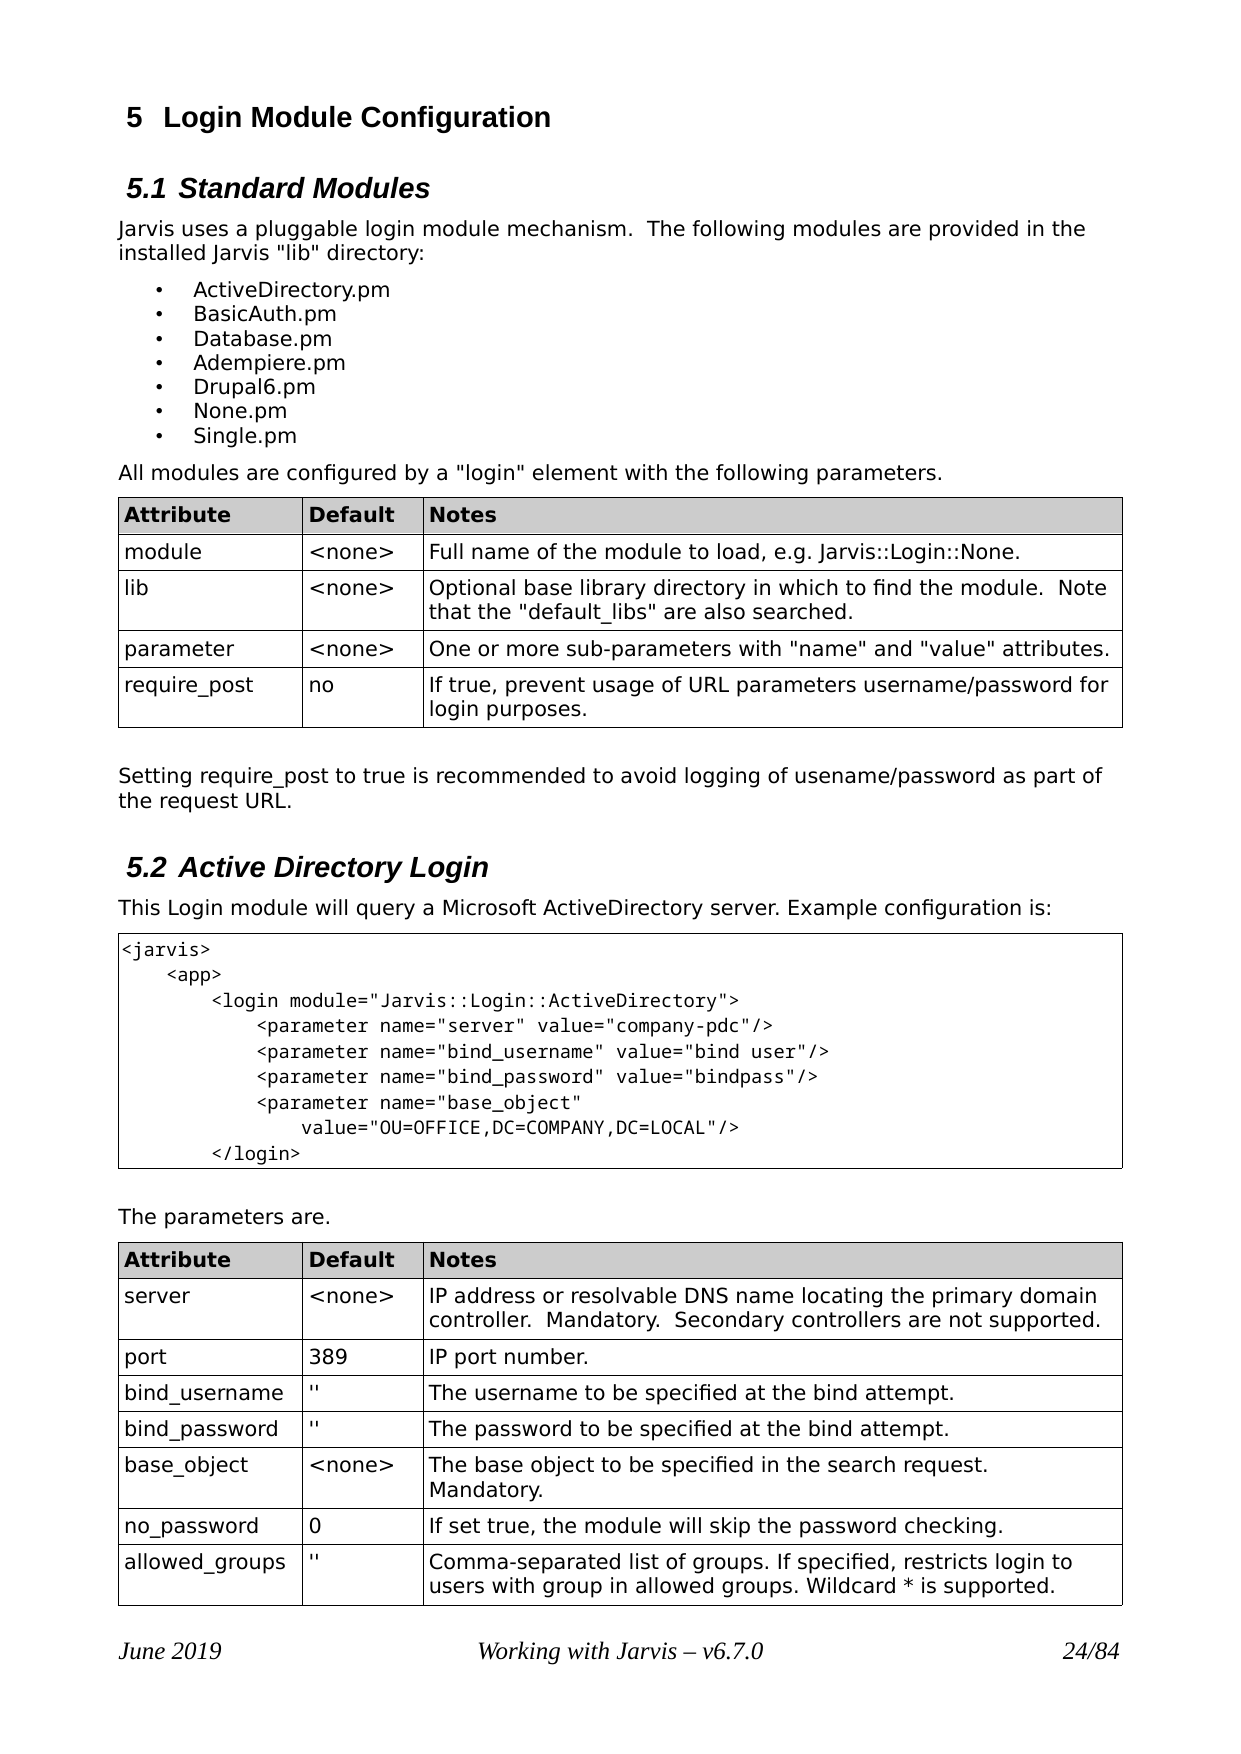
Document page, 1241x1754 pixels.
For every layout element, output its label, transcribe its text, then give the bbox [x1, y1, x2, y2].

table_cell 0 [303, 1509, 423, 1544]
subtitle Login Module Configuration [118, 100, 1122, 133]
subtitle Standard Modules [118, 171, 1122, 204]
table_cell allowed_groups [119, 1545, 302, 1604]
text <parameter name="bind_username" value="bind user"/> [119, 1035, 1122, 1061]
table_cell The password to be specified at the bind attempt. [424, 1412, 1122, 1447]
text <parameter name="server" value="company-pdc"/> [119, 1010, 1122, 1035]
table_cell Optional base library directory in which to find the module. Note that the "default_libs" are also searched. [424, 571, 1122, 630]
table_cell <none> [303, 1279, 423, 1338]
list ActiveDirectory.pm [156, 278, 1122, 302]
table_cell IP address or resolvable DNS name locating the primary domain controller. Mandatory. Secondary controllers are not supported. [424, 1279, 1122, 1338]
table_cell port [119, 1340, 302, 1375]
table_header Default [303, 498, 423, 533]
table_cell One or more sub-parameters with "name" and "value" attributes. [424, 631, 1122, 667]
table_cell bind_username [119, 1376, 302, 1411]
text <parameter name="base_object" [119, 1086, 1122, 1112]
table_cell server [119, 1279, 302, 1338]
table_cell no_password [119, 1509, 302, 1544]
table_cell parameter [119, 631, 302, 667]
table_header Attribute [119, 1243, 302, 1278]
table_cell bind_password [119, 1412, 302, 1447]
text The parameters are. [118, 1205, 1122, 1229]
table_header Attribute [119, 498, 302, 533]
table_header Notes [424, 498, 1122, 533]
table_header Notes [424, 1243, 1122, 1278]
text </login> [119, 1137, 1122, 1168]
table_cell Comma-separated list of groups. If specified, restricts login to users with group in allowed groups. Wildcard * is supported. [424, 1545, 1122, 1604]
table_header Default [303, 1243, 423, 1278]
table_cell Full name of the module to load, e.g. Jarvis::Login::None. [424, 535, 1122, 570]
subtitle Active Directory Login [118, 850, 1122, 884]
table_cell module [119, 535, 302, 570]
table_cell The username to be specified at the bind attempt. [424, 1376, 1122, 1411]
list None.pm [156, 399, 1122, 424]
table_cell 389 [303, 1340, 423, 1375]
list Adempiere.pm [156, 351, 1122, 375]
text value="OU=OFFICE,DC=COMPANY,DC=LOCAL"/> [119, 1112, 1122, 1137]
table_cell '' [303, 1376, 423, 1411]
table_cell require_post [119, 668, 302, 727]
text <app> [119, 959, 1122, 984]
table_cell The base object to be specified in the search request. Mandatory. [424, 1448, 1122, 1508]
table_cell If true, prevent usage of URL parameters username/password for login purposes. [424, 668, 1122, 727]
list Database.pm [156, 327, 1122, 351]
text Setting require_post to true is recommended to avoid logging of usename/password as part of the request URL. [118, 764, 1122, 813]
table_cell <none> [303, 1448, 423, 1508]
text All modules are configured by a "login" element with the following parameters. [118, 461, 1122, 485]
table_cell <none> [303, 631, 423, 667]
table_cell lib [119, 571, 302, 630]
text Jarvis uses a pluggable login module mechanism. The following modules are provided in the installed Jarvis "lib" directory: [118, 217, 1122, 266]
text <parameter name="bind_password" value="bindpass"/> [119, 1061, 1122, 1086]
table_cell no [303, 668, 423, 727]
table_cell <none> [303, 535, 423, 570]
table_cell base_object [119, 1448, 302, 1508]
list Single.pm [156, 424, 1122, 448]
table_cell If set true, the module will skip the password checking. [424, 1509, 1122, 1544]
text <login module="Jarvis::Login::ActiveDirectory"> [119, 984, 1122, 1010]
table_cell IP port number. [424, 1340, 1122, 1375]
text This Login module will query a Microsoft ActiveDirectory server. Example configuration is: [118, 896, 1122, 921]
table_cell '' [303, 1545, 423, 1604]
text <jarvis> [119, 934, 1122, 959]
table_cell '' [303, 1412, 423, 1447]
list BasicAuth.pm [156, 302, 1122, 327]
list Drupal6.pm [156, 375, 1122, 399]
table_cell <none> [303, 571, 423, 630]
